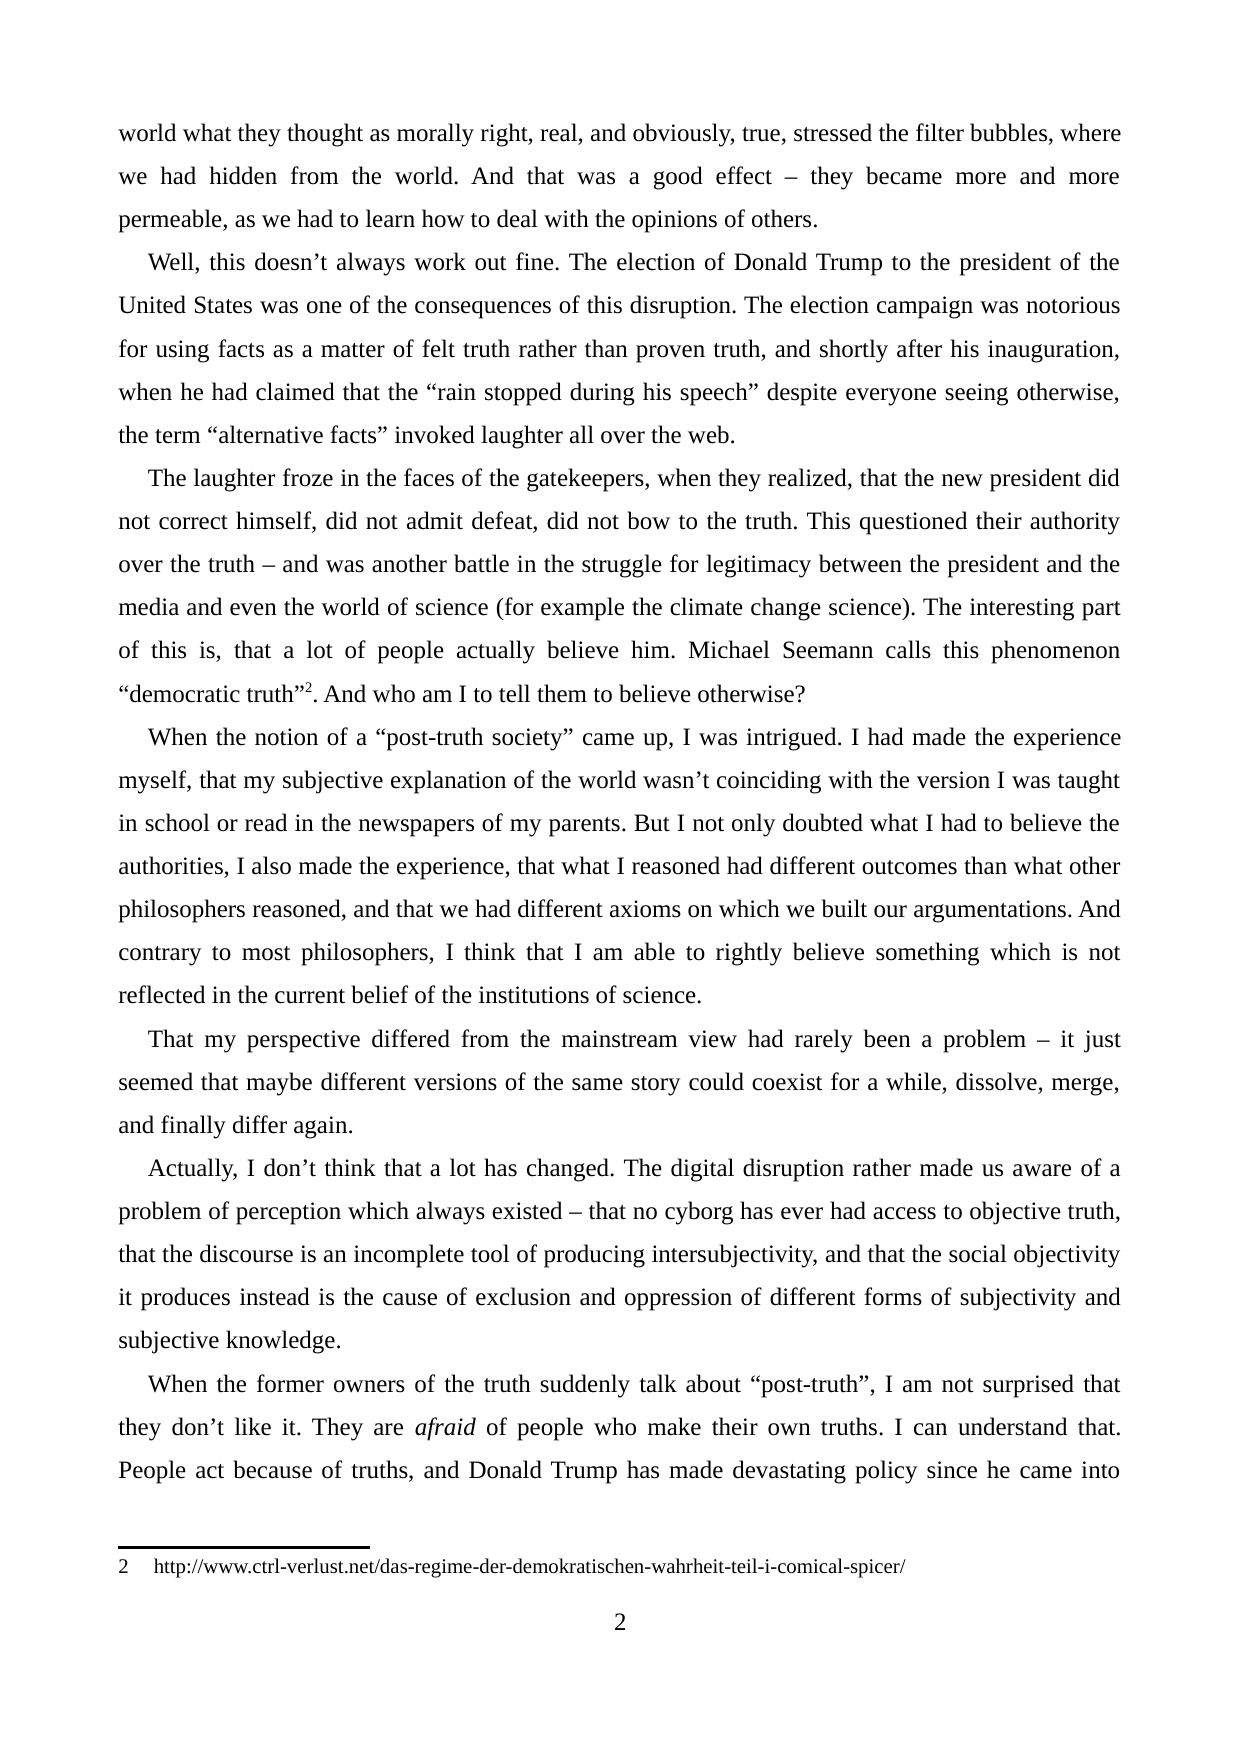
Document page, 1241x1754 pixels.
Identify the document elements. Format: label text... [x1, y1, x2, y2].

text The laughter froze in the faces of the gatekeepers, when they realized, that the new president did not correct himself, did not admit defeat, did not bow to the truth. This questioned their authority over the truth – and was another battle in the struggle for legitimacy between the president and the media and even the world of science (for example the climate change science). The interesting part of this is, that a lot of people actually believe him. Michael Seemann calls this phenomenon “democratic truth”. And who am I to tell them to believe otherwise? [118, 463, 1122, 707]
text http://www.ctrl-verlust.net/das-regime-der-demokratischen-wahrheit-teil-i-comical-spicer/ [118, 1553, 1122, 1578]
text Actually, I don’t think that a lot has changed. The digital disruption rather made us aware of a problem of perception which always existed – that no cyborg has ever had access to objective truth, that the discourse is an incomplete tool of producing intersubjectivity, and that the social objectivity it produces instead is the cause of exclusion and oppression of different forms of subjectivity and subjective knowledge. [118, 1153, 1122, 1354]
text world what they thought as morally right, real, and obviously, true, stressed the filter bubbles, where we had hidden from the world. And that was a good effect – they became more and more permeable, as we had to learn how to deal with the opinions of others. [118, 118, 1122, 233]
text When the former owners of the truth suddenly talk about “post-truth”, I am not surprised that they don’t like it. They are afraid of people who make their own truths. I can understand that. People act because of truths, and Donald Trump has made devastating policy since he came into [118, 1369, 1122, 1484]
text When the notion of a “post-truth society” came up, I was intrigued. I had made the experience myself, that my subjective explanation of the world wasn’t coinciding with the version I was taught in school or read in the newspapers of my parents. But I not only doubted what I had to believe the authorities, I also made the experience, that what I reasoned had different outcomes than what other philosophers reasoned, and that we had different axioms on which we built our argumentations. And contrary to most philosophers, I think that I am able to rightly believe something which is not reflected in the current belief of the institutions of science. [118, 722, 1122, 1009]
text That my perspective differed from the mainstream view had rarely been a problem – it just seemed that maybe different versions of the same story could coexist for a while, dissolve, merge, and finally differ again. [118, 1024, 1122, 1139]
text Well, this doesn’t always work out fine. The election of Donald Trump to the president of the United States was one of the consequences of this disruption. The election campaign was notorious for using facts as a matter of felt truth rather than proven truth, and shortly after his inauguration, when he had claimed that the “rain stopped during his speech” despite everyone seeing otherwise, the term “alternative facts” invoked laughter all over the web. [118, 247, 1122, 449]
